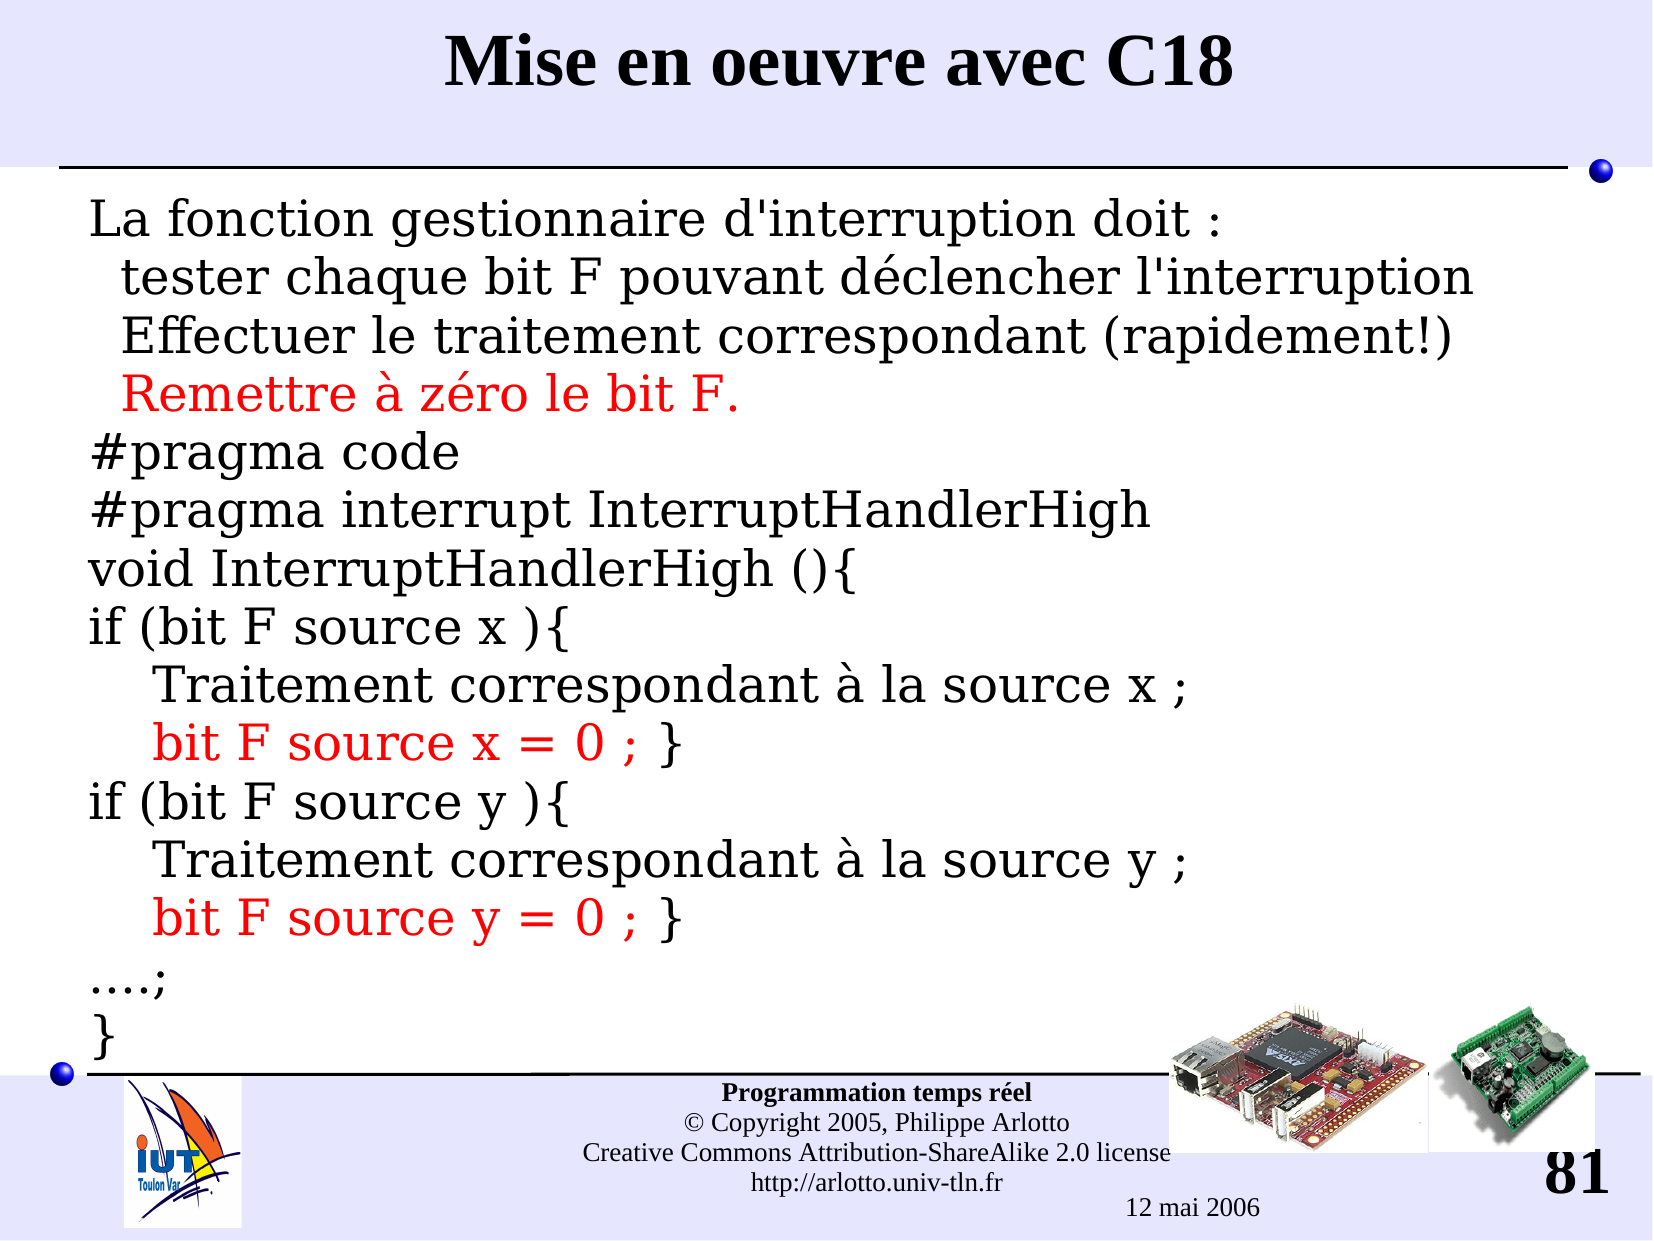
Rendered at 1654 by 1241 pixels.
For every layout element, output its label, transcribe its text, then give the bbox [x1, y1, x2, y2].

text_box La fonction gestionnaire d'interruption doit : tester chaque bit F pouvant déclencher l'interruption Effectuer le traitement correspondant (rapidement!) Remettre à zéro le bit F. #pragma code #pragma interrupt InterruptHandlerHigh void InterruptHandlerHigh (){ if (bit F source x ){ Traitement correspondant à la source x ; bit F source x = 0 ; } if (bit F source y ){ Traitement correspondant à la source y ; bit F source y = 0 ; } ....; } [88, 190, 1476, 1123]
picture [1169, 1123, 1428, 1153]
title Mise en oeuvre avec C18 [95, 14, 1585, 107]
picture [1429, 1000, 1595, 1152]
